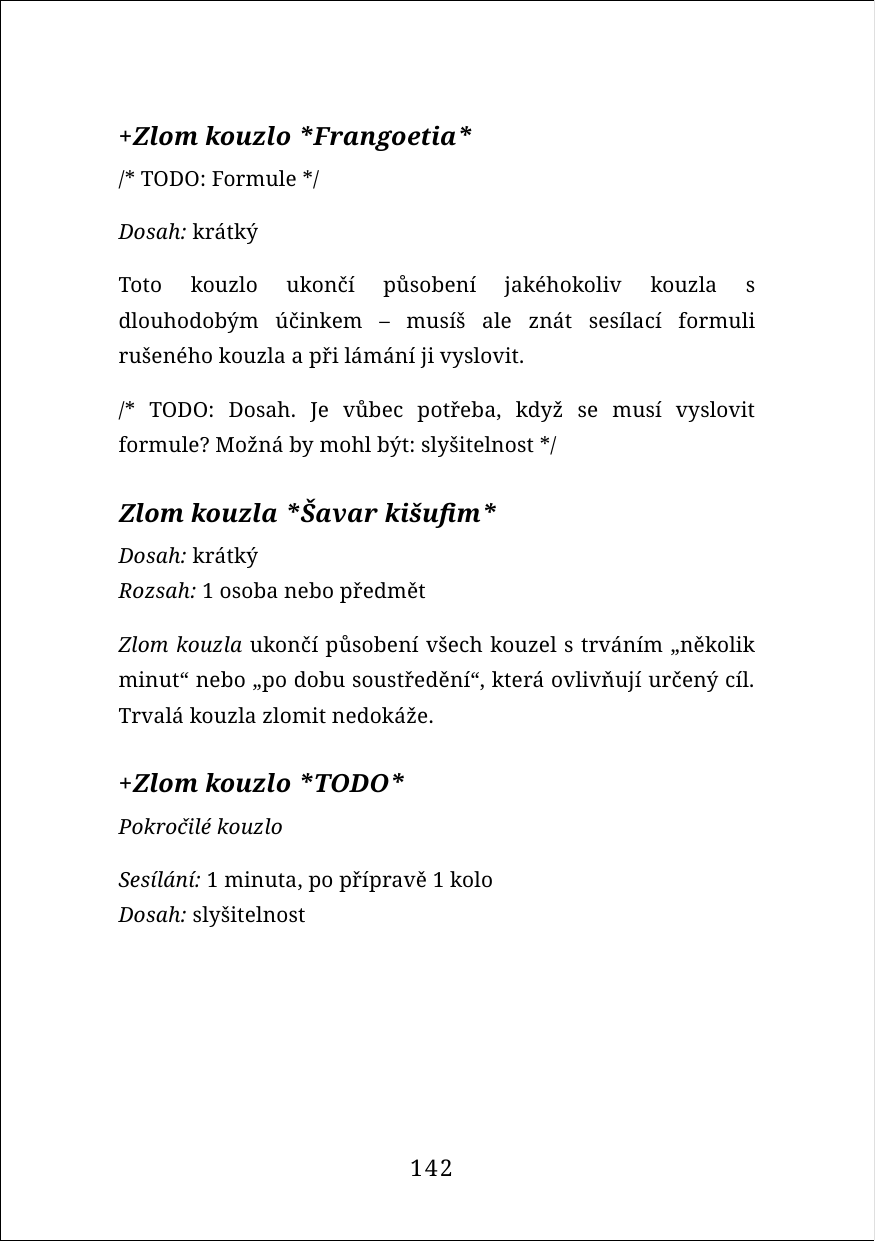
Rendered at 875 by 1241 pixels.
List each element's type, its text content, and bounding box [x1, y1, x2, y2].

text Zlom kouzla ukončí působení všech kouzel s trváním „několik minut“ nebo „po dobu soustředění“, která ovlivňují určený cíl. Trvalá kouzla zlomit nedokáže. [118, 630, 756, 729]
subtitle +Zlom kouzlo *TODO* [118, 766, 756, 800]
subtitle Zlom kouzla *Šavar kišufim* [118, 495, 756, 529]
text Toto kouzlo ukončí působení jakéhokoliv kouzla s dlouhodobým účinkem – musíš ale znát sesílací formuli rušeného kouzla a při lámání ji vyslovit. [118, 271, 756, 370]
text Dosah: krátký Rozsah: 1 osoba nebo předmět [118, 541, 756, 605]
text /* TODO: Dosah. Je vůbec potřeba, když se musí vyslovit formule? Možná by mohl být: slyšitelnost */ [118, 395, 756, 459]
text Sesílání: 1 minuta, po přípravě 1 kolo Dosah: slyšitelnost [118, 865, 756, 929]
text Dosah: krátký [118, 217, 756, 246]
subtitle +Zlom kouzlo *Frangoetia* [118, 118, 756, 152]
text Pokročilé kouzlo [118, 812, 756, 840]
text /* TODO: Formule */ [118, 164, 756, 192]
